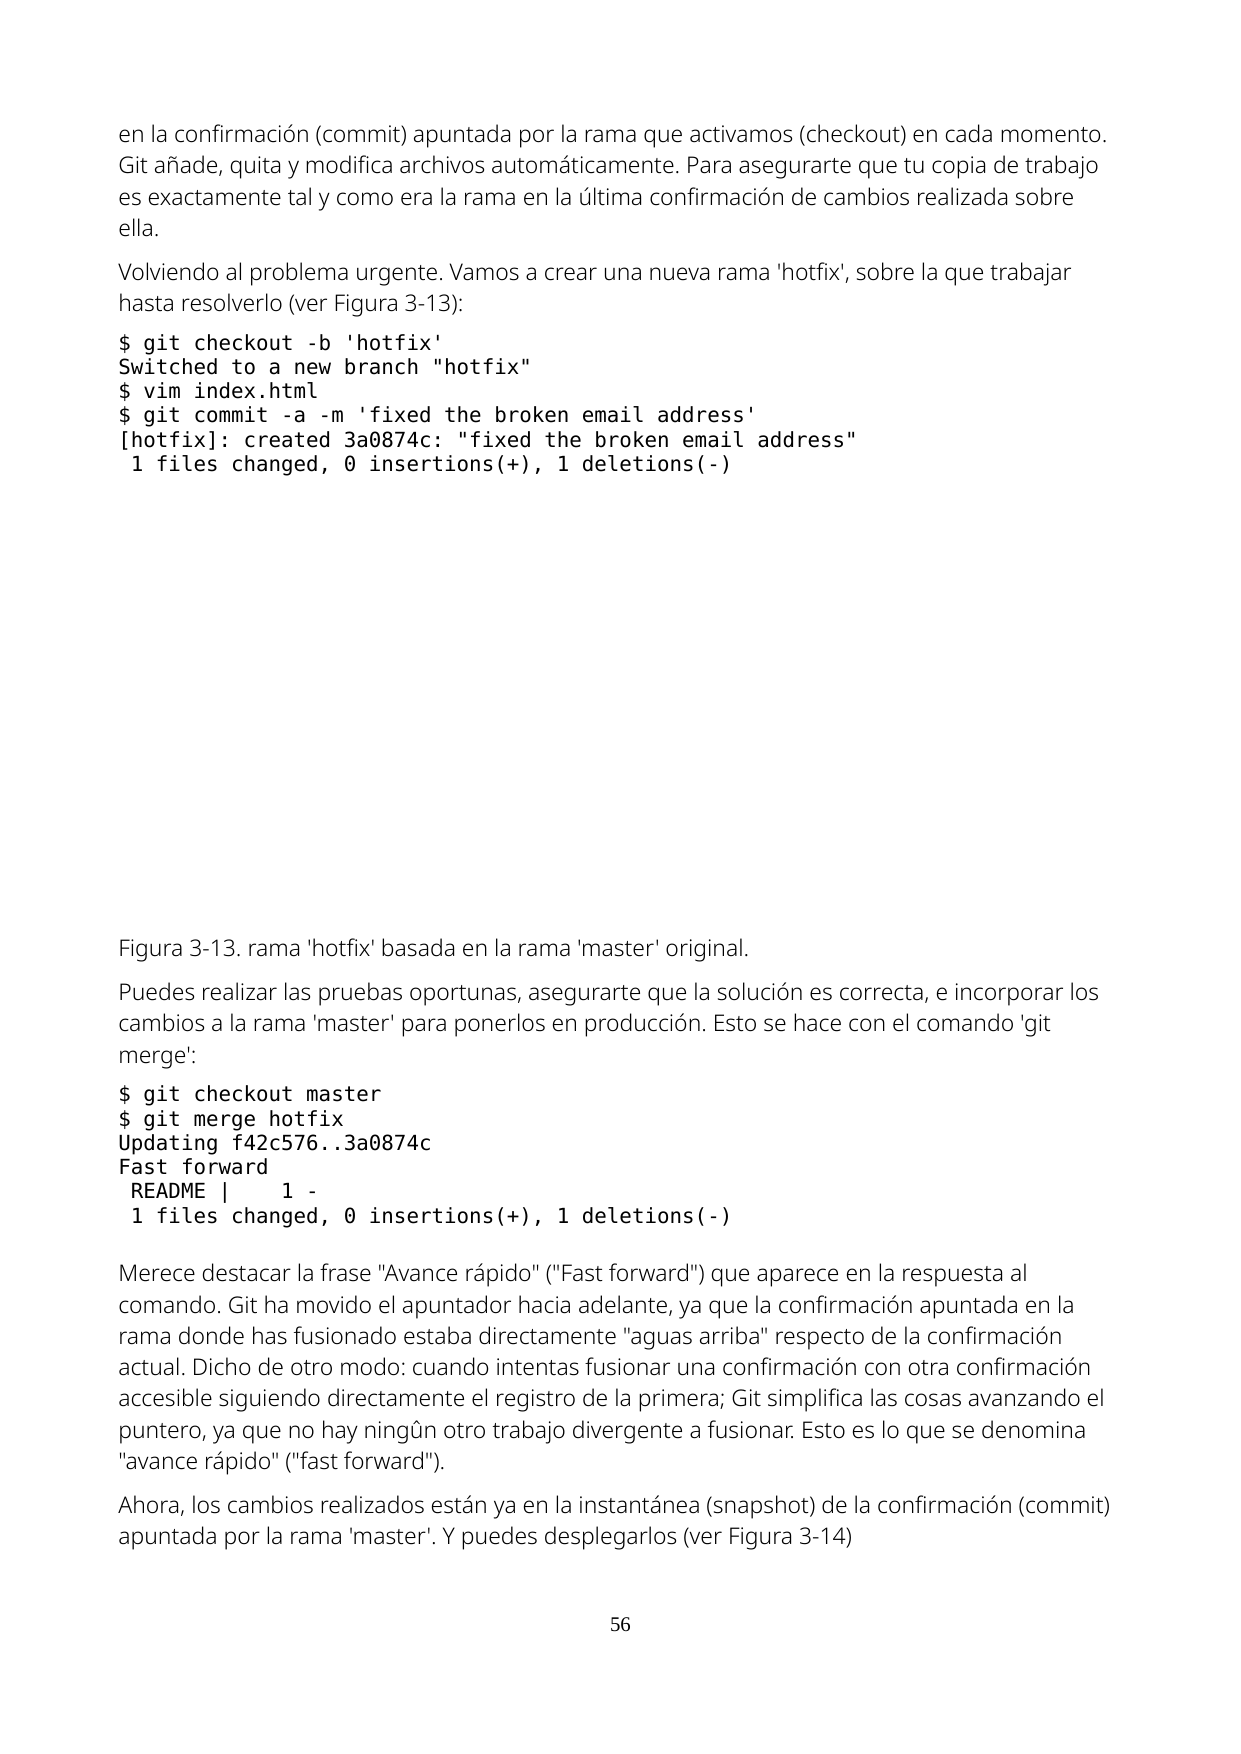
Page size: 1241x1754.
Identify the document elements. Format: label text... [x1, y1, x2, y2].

text Volviendo al problema urgente. Vamos a crear una nueva rama 'hotfix', sobre la que trabajar hasta resolverlo (ver Figura 3-13): [118, 256, 1122, 318]
text Figura 3-13. rama 'hotfix' basada en la rama 'master' original. [118, 901, 1122, 963]
text $ git checkout -b 'hotfix' [118, 331, 1122, 355]
text [hotfix]: created 3a0874c: "fixed the broken email address" [118, 428, 1122, 452]
text Fast forward [118, 1155, 1122, 1179]
text Updating f42c576..3a0874c [118, 1131, 1122, 1155]
text 1 files changed, 0 insertions(+), 1 deletions(-) [118, 452, 1122, 476]
text Puedes realizar las pruebas oportunas, asegurarte que la solución es correcta, e incorporar los cambios a la rama 'master' para ponerlos en producción. Esto se hace con el comando 'git merge': [118, 976, 1122, 1070]
text en la confirmación (commit) apuntada por la rama que activamos (checkout) en cada momento. Git añade, quita y modifica archivos automáticamente. Para asegurarte que tu copia de trabajo es exactamente tal y como era la rama en la última confirmación de cambios realizada sobre ella. [118, 118, 1122, 243]
text $ git checkout master [118, 1082, 1122, 1107]
text $ vim index.html [118, 379, 1122, 403]
text Ahora, los cambios realizados están ya en la instantánea (snapshot) de la confirmación (commit) apuntada por la rama 'master'. Y puedes desplegarlos (ver Figura 3-14) [118, 1489, 1122, 1551]
text Switched to a new branch "hotfix" [118, 355, 1122, 379]
text 1 files changed, 0 insertions(+), 1 deletions(-) [118, 1204, 1122, 1228]
text $ git commit -a -m 'fixed the broken email address' [118, 403, 1122, 428]
text README | 1 - [118, 1179, 1122, 1204]
text $ git merge hotfix [118, 1107, 1122, 1131]
text Merece destacar la frase "Avance rápido" ("Fast forward") que aparece en la respuesta al comando. Git ha movido el apuntador hacia adelante, ya que la confirmación apuntada en la rama donde has fusionado estaba directamente "aguas arriba" respecto de la confirmación actual. Dicho de otro modo: cuando intentas fusionar una confirmación con otra confirmación accesible siguiendo directamente el registro de la primera; Git simplifica las cosas avanzando el puntero, ya que no hay ningûn otro trabajo divergente a fusionar. Esto es lo que se denomina "avance rápido" ("fast forward"). [118, 1257, 1122, 1476]
